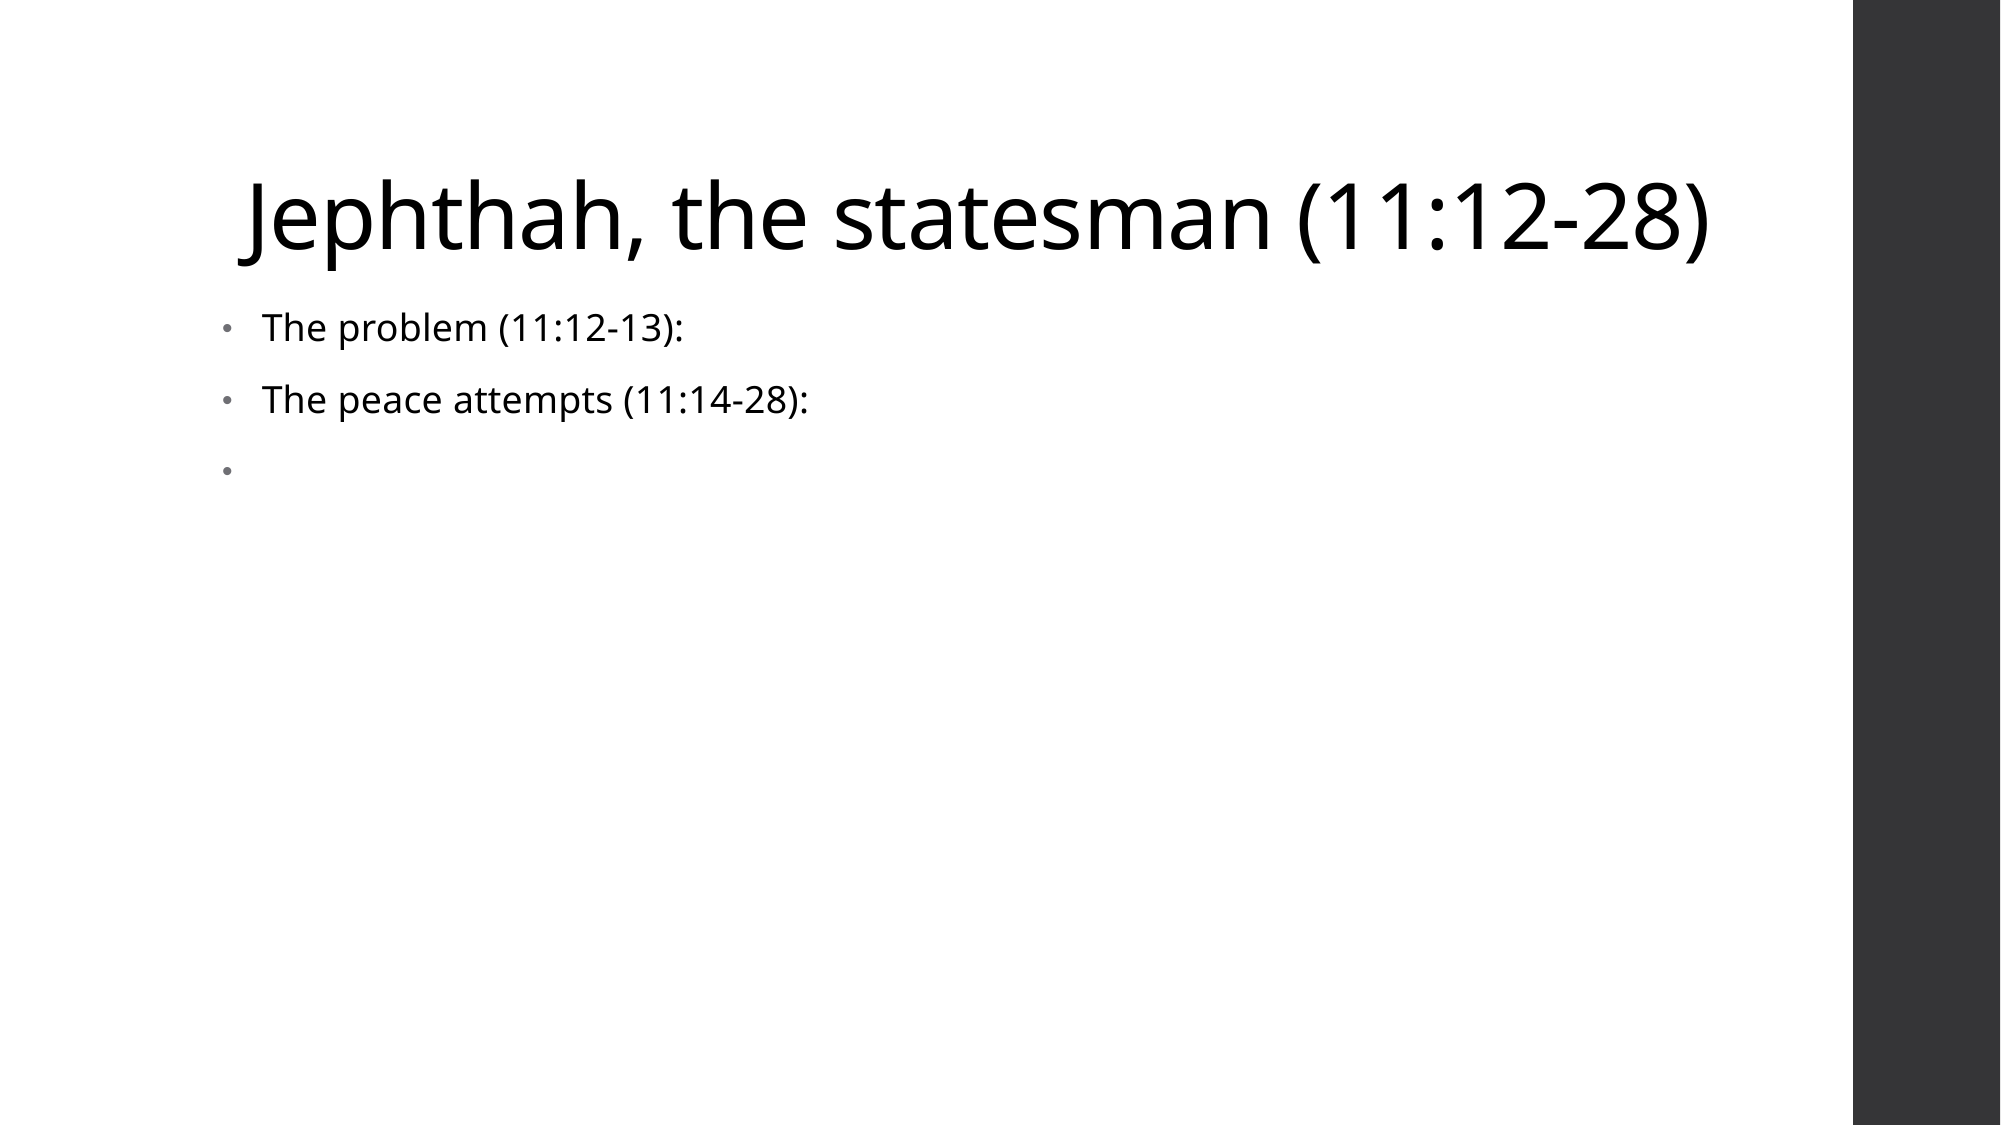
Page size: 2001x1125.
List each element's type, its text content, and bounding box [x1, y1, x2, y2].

title Jephthah, the statesman (11:12-28) [206, 60, 1797, 278]
list The problem (11:12-13): The peace attempts (11:14-28): [206, 299, 1617, 1014]
